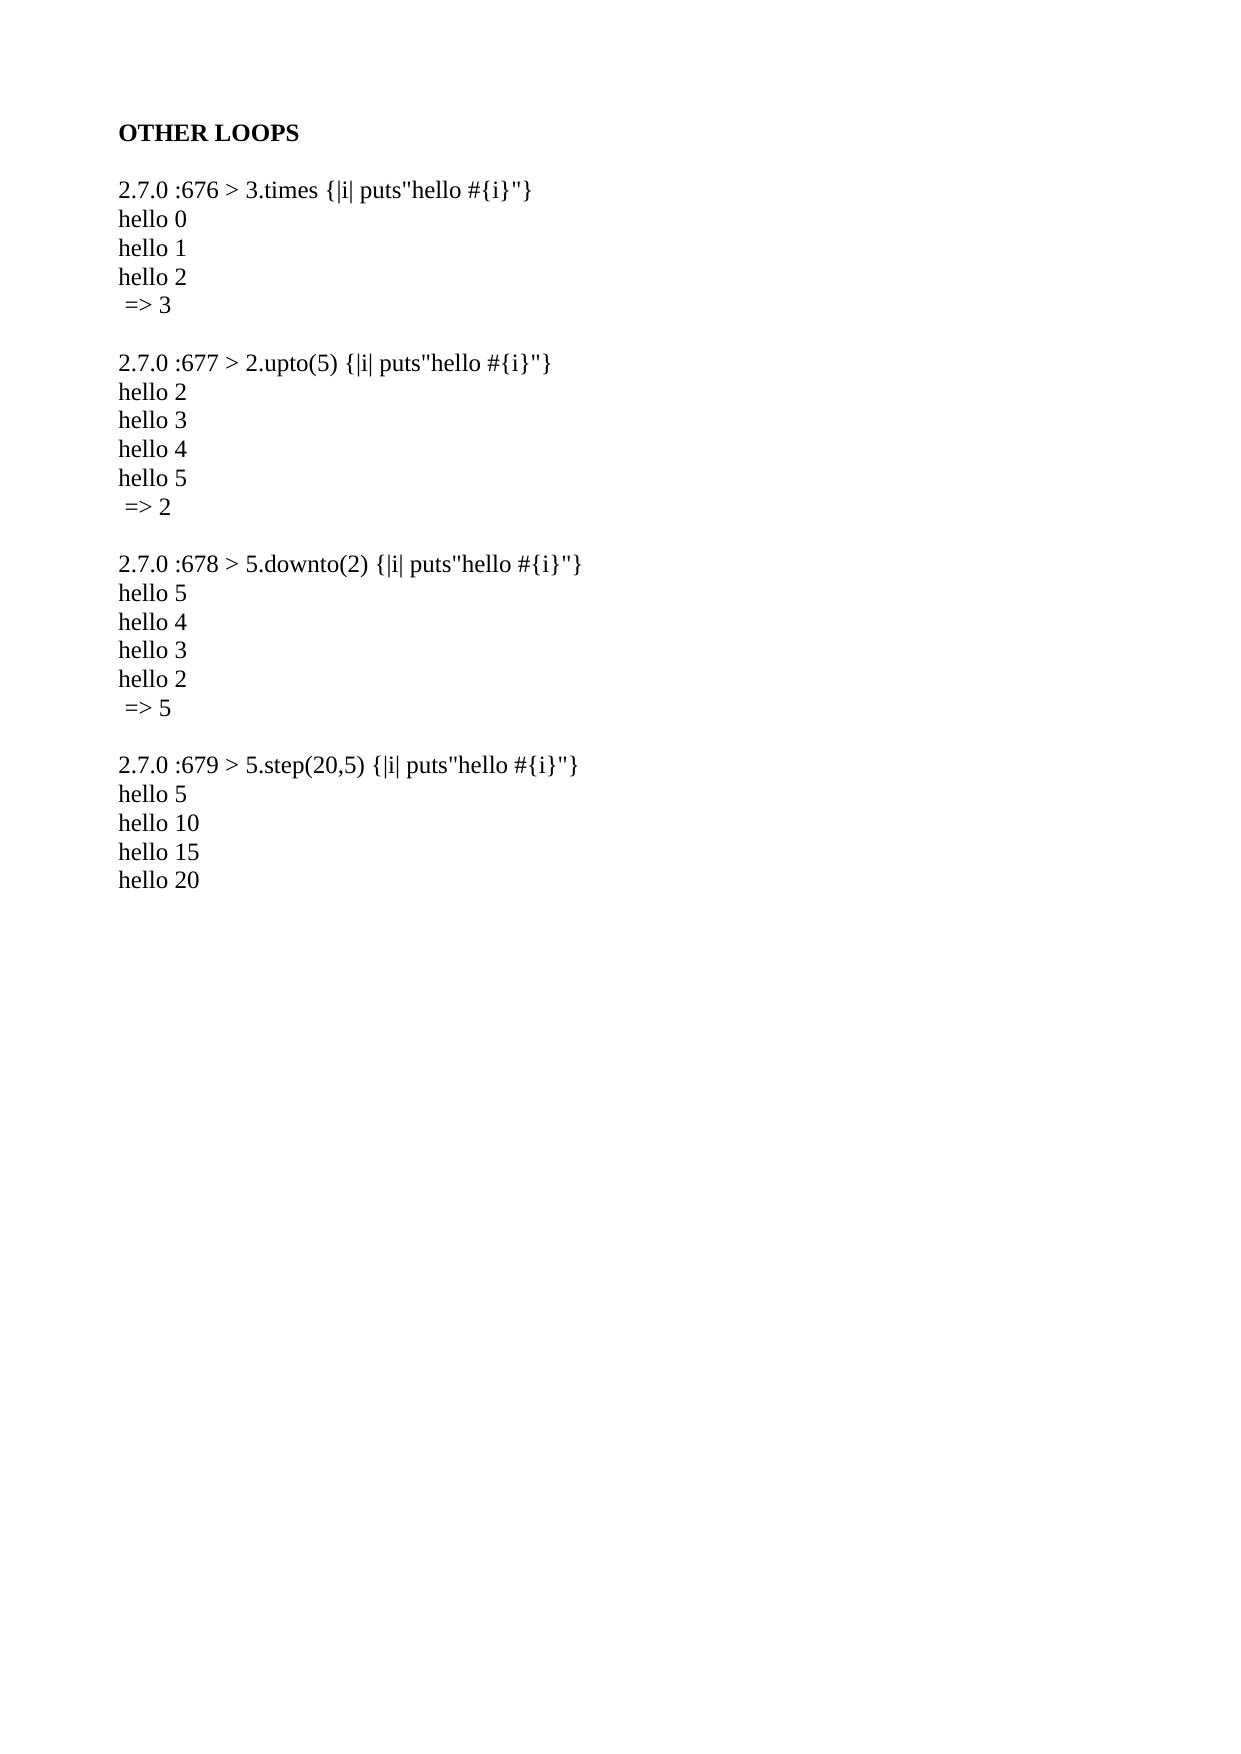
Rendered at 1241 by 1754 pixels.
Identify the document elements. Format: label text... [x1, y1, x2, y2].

text hello 5 [118, 578, 1122, 607]
text hello 4 [118, 607, 1122, 636]
text hello 1 [118, 233, 1122, 262]
text hello 0 [118, 204, 1122, 233]
text 2.7.0 :678 > 5.downto(2) {|i| puts"hello #{i}"} [118, 549, 1122, 578]
text OTHER LOOPS [118, 118, 1122, 147]
text hello 2 [118, 664, 1122, 693]
text => 2 [118, 492, 1122, 521]
text hello 5 [118, 779, 1122, 808]
text hello 2 [118, 377, 1122, 406]
text hello 4 [118, 434, 1122, 463]
text hello 5 [118, 463, 1122, 492]
text hello 3 [118, 406, 1122, 434]
text hello 2 [118, 262, 1122, 291]
text 2.7.0 :679 > 5.step(20,5) {|i| puts"hello #{i}"} [118, 751, 1122, 779]
text hello 15 [118, 837, 1122, 866]
text => 3 [118, 291, 1122, 319]
text 2.7.0 :677 > 2.upto(5) {|i| puts"hello #{i}"} [118, 348, 1122, 377]
text => 5 [118, 693, 1122, 722]
text 2.7.0 :676 > 3.times {|i| puts"hello #{i}"} [118, 176, 1122, 204]
text hello 10 [118, 808, 1122, 837]
text hello 20 [118, 866, 1122, 894]
text hello 3 [118, 636, 1122, 664]
